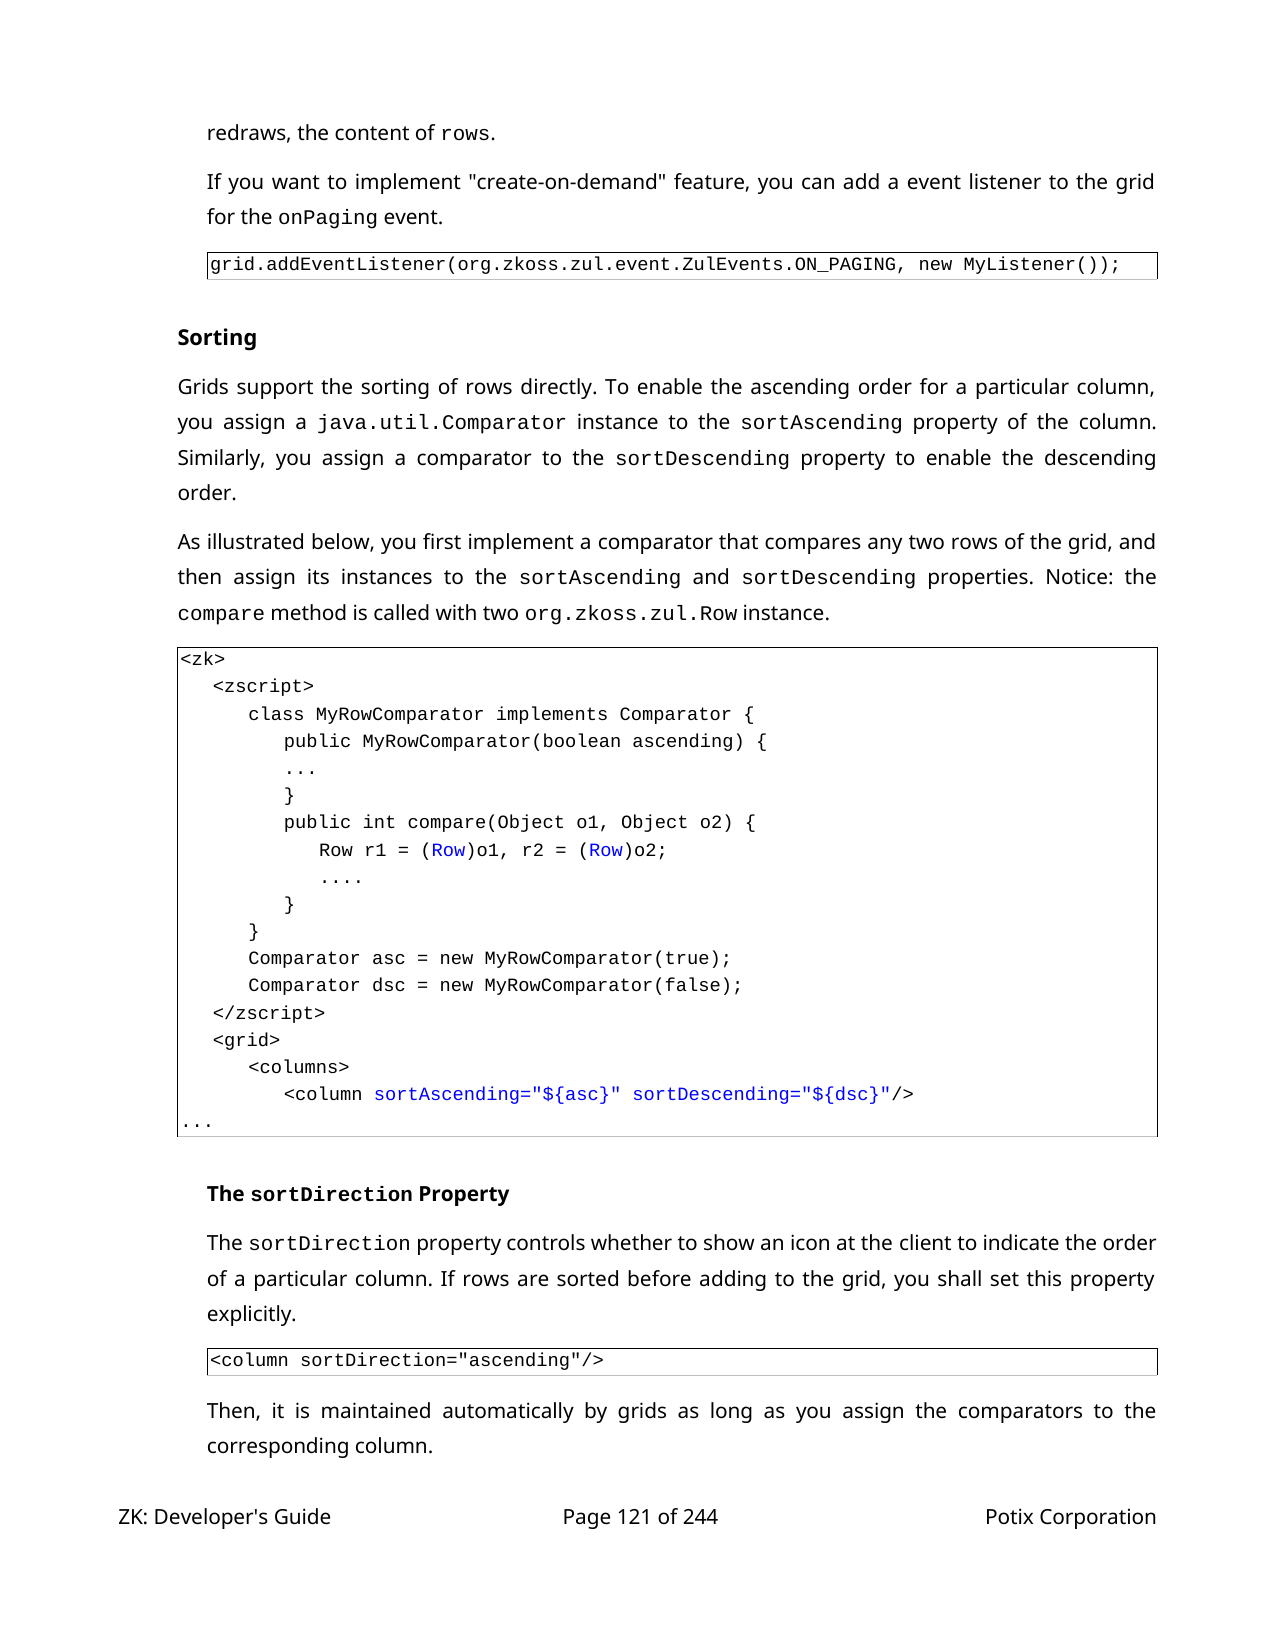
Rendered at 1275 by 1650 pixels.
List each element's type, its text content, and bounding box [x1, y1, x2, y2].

text The sortDirection property controls whether to show an icon at the client to indicate the order of a particular column. If rows are sorted before adding to the grid, you shall set this property explicitly. [207, 1228, 1157, 1327]
text <grid> [178, 1028, 1157, 1052]
text <columns> [178, 1055, 1157, 1079]
text Grids support the sorting of rows directly. To enable the ascending order for a particular column, you assign a java.util.Comparator instance to the sortAscending property of the column. Similarly, you assign a comparator to the sortDescending property to enable the descending order. [177, 372, 1157, 507]
text As illustrated below, you first implement a comparator that compares any two rows of the grid, and then assign its instances to the sortAscending and sortDescending properties. Notice: the compare method is called with two org.zkoss.zul.Row instance. [177, 527, 1157, 626]
text public MyRowComparator(boolean ascending) { [178, 729, 1157, 753]
subtitle The sortDirection Property [207, 1179, 1157, 1208]
text <column sortAscending="${asc}" sortDescending="${dsc}"/> [178, 1082, 1157, 1106]
text </zscript> [178, 1001, 1157, 1025]
text ... [178, 756, 1157, 780]
subtitle Sorting [177, 321, 1157, 351]
text public int compare(Object o1, Object o2) { [178, 810, 1157, 834]
text redraws, the content of rows. [207, 118, 1157, 147]
text <zscript> [178, 674, 1157, 698]
text If you want to implement "create-on-demand" feature, you can add a event listener to the grid for the onPaging event. [207, 167, 1157, 231]
text <column sortDirection="ascending"/> [208, 1349, 1157, 1375]
text ... [178, 1109, 1157, 1136]
text Row r1 = (Row)o1, r2 = (Row)o2; [178, 837, 1157, 862]
text Comparator dsc = new MyRowComparator(false); [178, 973, 1157, 998]
text .... [178, 864, 1157, 889]
text Comparator asc = new MyRowComparator(true); [178, 946, 1157, 970]
text class MyRowComparator implements Comparator { [178, 701, 1157, 726]
text } [178, 892, 1157, 916]
text Then, it is maintained automatically by grids as long as you assign the comparators to the corresponding column. [207, 1396, 1157, 1459]
text grid.addEventListener(org.zkoss.zul.event.ZulEvents.ON_PAGING, new MyListener()); [208, 253, 1157, 279]
text } [178, 919, 1157, 943]
text <zk> [178, 648, 1157, 671]
text } [178, 783, 1157, 807]
